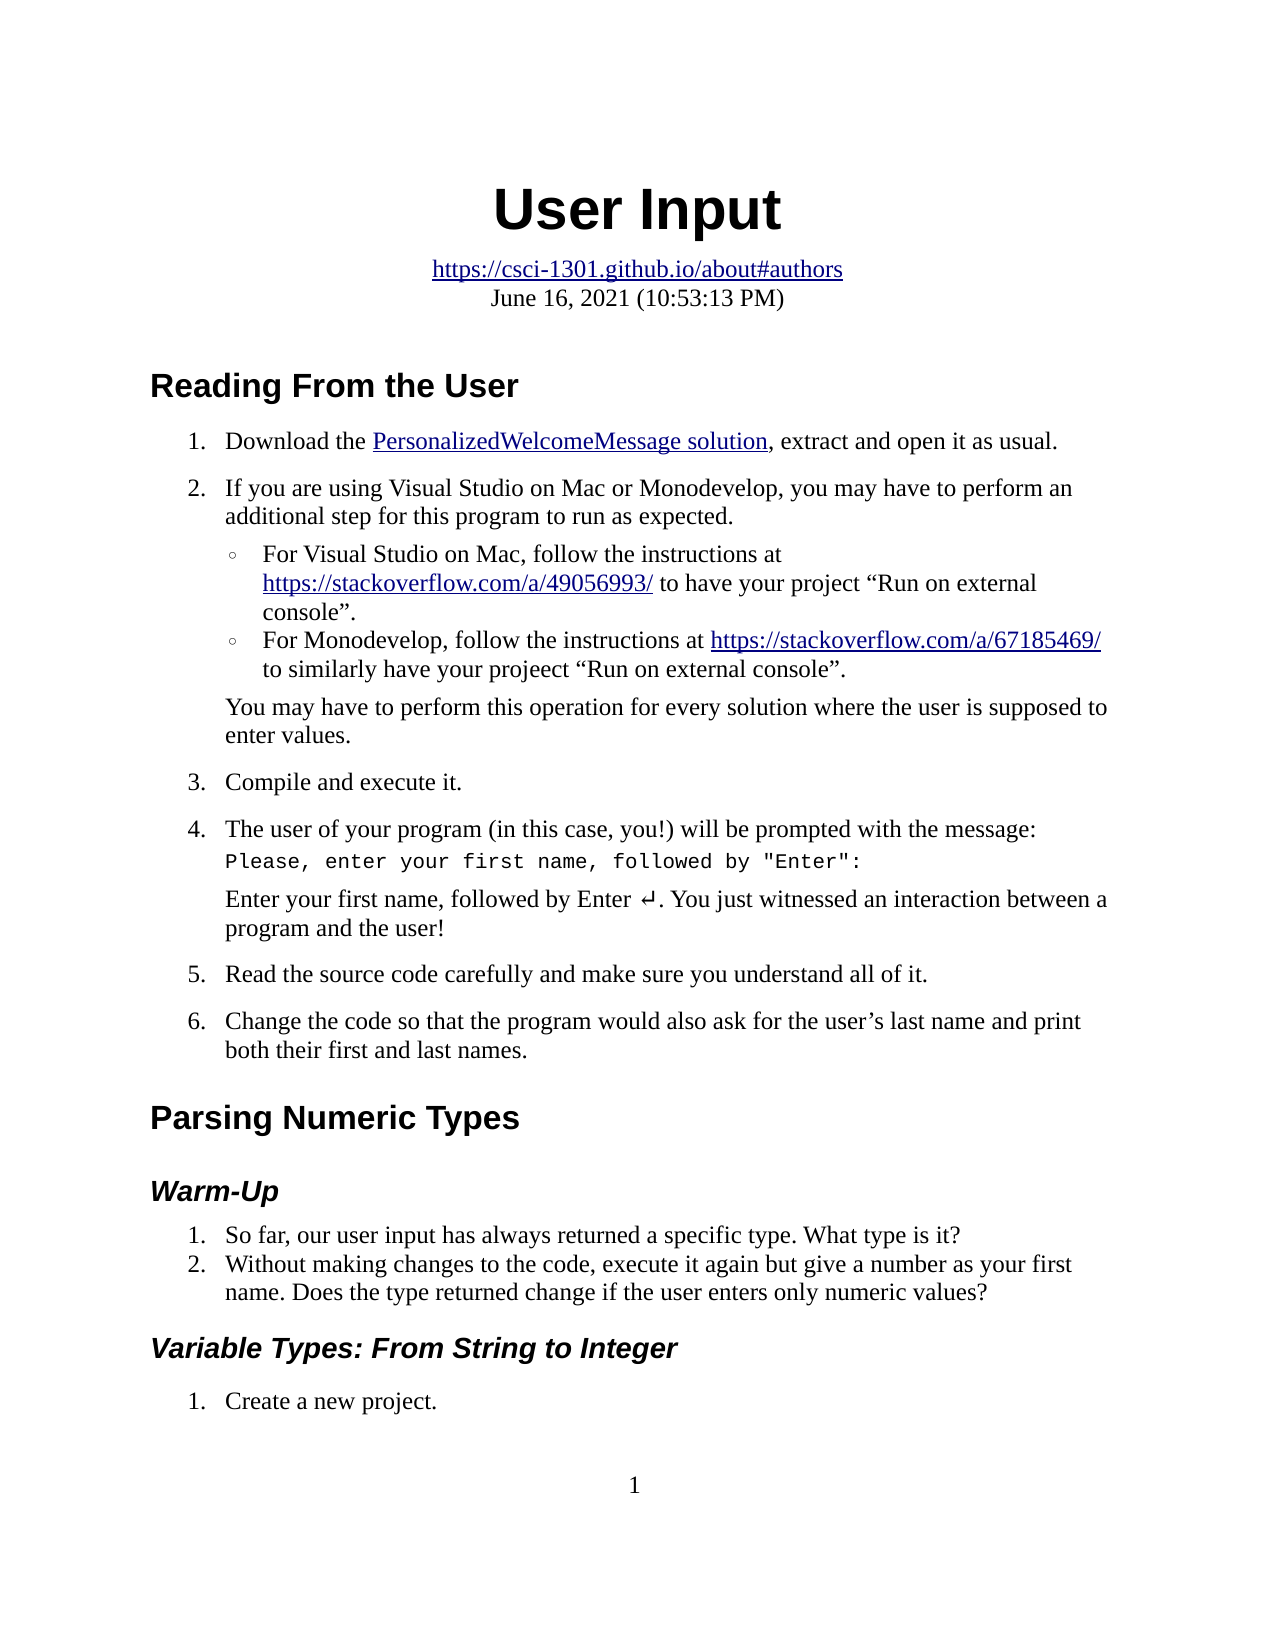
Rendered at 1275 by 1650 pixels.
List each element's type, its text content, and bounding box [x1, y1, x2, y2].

title User Input [150, 175, 1125, 242]
list If you are using Visual Studio on Mac or Monodevelop, you may have to perform an additional step for this program to run as expected. [187, 473, 1125, 530]
list You may have to perform this operation for every solution where the user is supposed to enter values. [187, 692, 1125, 749]
subtitle Parsing Numeric Types [150, 1098, 1125, 1136]
list Create a new project. [187, 1386, 1125, 1415]
subtitle Warm-Up [150, 1174, 1125, 1207]
list Change the code so that the program would also ask for the user’s last name and print both their first and last names. [187, 1006, 1125, 1064]
text https://csci-1301.github.io/about#authors [150, 254, 1125, 283]
list So far, our user input has always returned a specific type. What type is it? [187, 1220, 1125, 1249]
list Download the PersonalizedWelcomeMessage solution, extract and open it as usual. [187, 426, 1125, 455]
list Compile and execute it. [187, 767, 1125, 796]
subtitle Variable Types: From String to Integer [150, 1331, 1125, 1365]
subtitle Reading From the User [150, 366, 1125, 404]
list Read the source code carefully and make sure you understand all of it. [187, 959, 1125, 988]
list Enter your first name, followed by Enter ↵. You just witnessed an interaction between a program and the user! [187, 884, 1125, 942]
list The user of your program (in this case, you!) will be prompted with the message: [187, 814, 1125, 843]
list Please, enter your first name, followed by "Enter": [187, 852, 1125, 875]
list Without making changes to the code, execute it again but give a number as your first name. Does the type returned change if the user enters only numeric values? [187, 1249, 1125, 1306]
list For Monodevelop, follow the instructions at https://stackoverflow.com/a/67185469/ to similarly have your projeect “Run on external console”. [225, 625, 1125, 683]
list For Visual Studio on Mac, follow the instructions at https://stackoverflow.com/a/49056993/ to have your project “Run on external console”. [225, 539, 1125, 625]
text June 16, 2021 (10:53:13 PM) [150, 283, 1125, 312]
